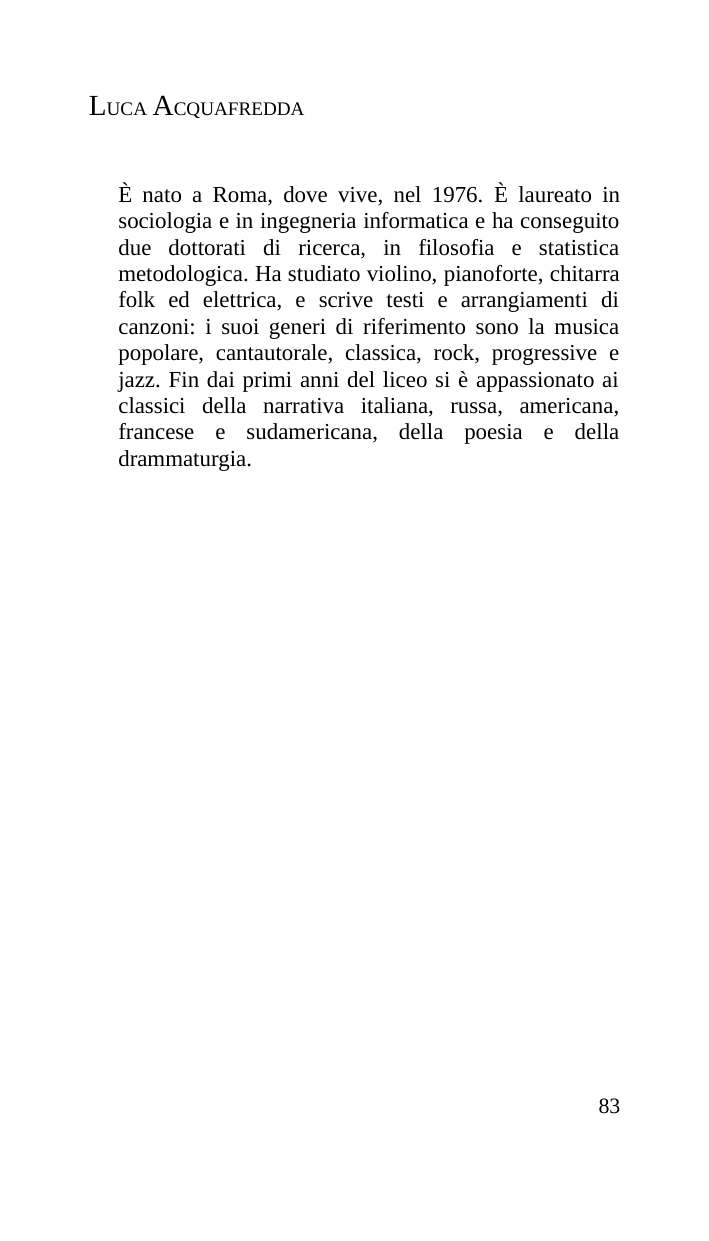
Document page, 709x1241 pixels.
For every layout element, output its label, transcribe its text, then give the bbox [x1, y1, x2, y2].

text è nato a Roma, dove vive, nel 1976. è laureato in sociologia e in ingegneria informatica e ha conseguito due dottorati di ricerca, in filosofia e statistica metodologica. Ha studiato violino, pianoforte, chitarra folk ed elettrica, e scrive testi e arrangiamenti di canzoni: i suoi generi di riferimento sono la musica popolare, cantautorale, classica, rock, progressive e jazz. Fin dai primi anni del liceo si è appassionato ai classici della narrativa italiana, russa, americana, francese e sudamericana, della poesia e della drammaturgia. [118, 181, 620, 471]
text Luca Acquafredda [88, 88, 620, 122]
